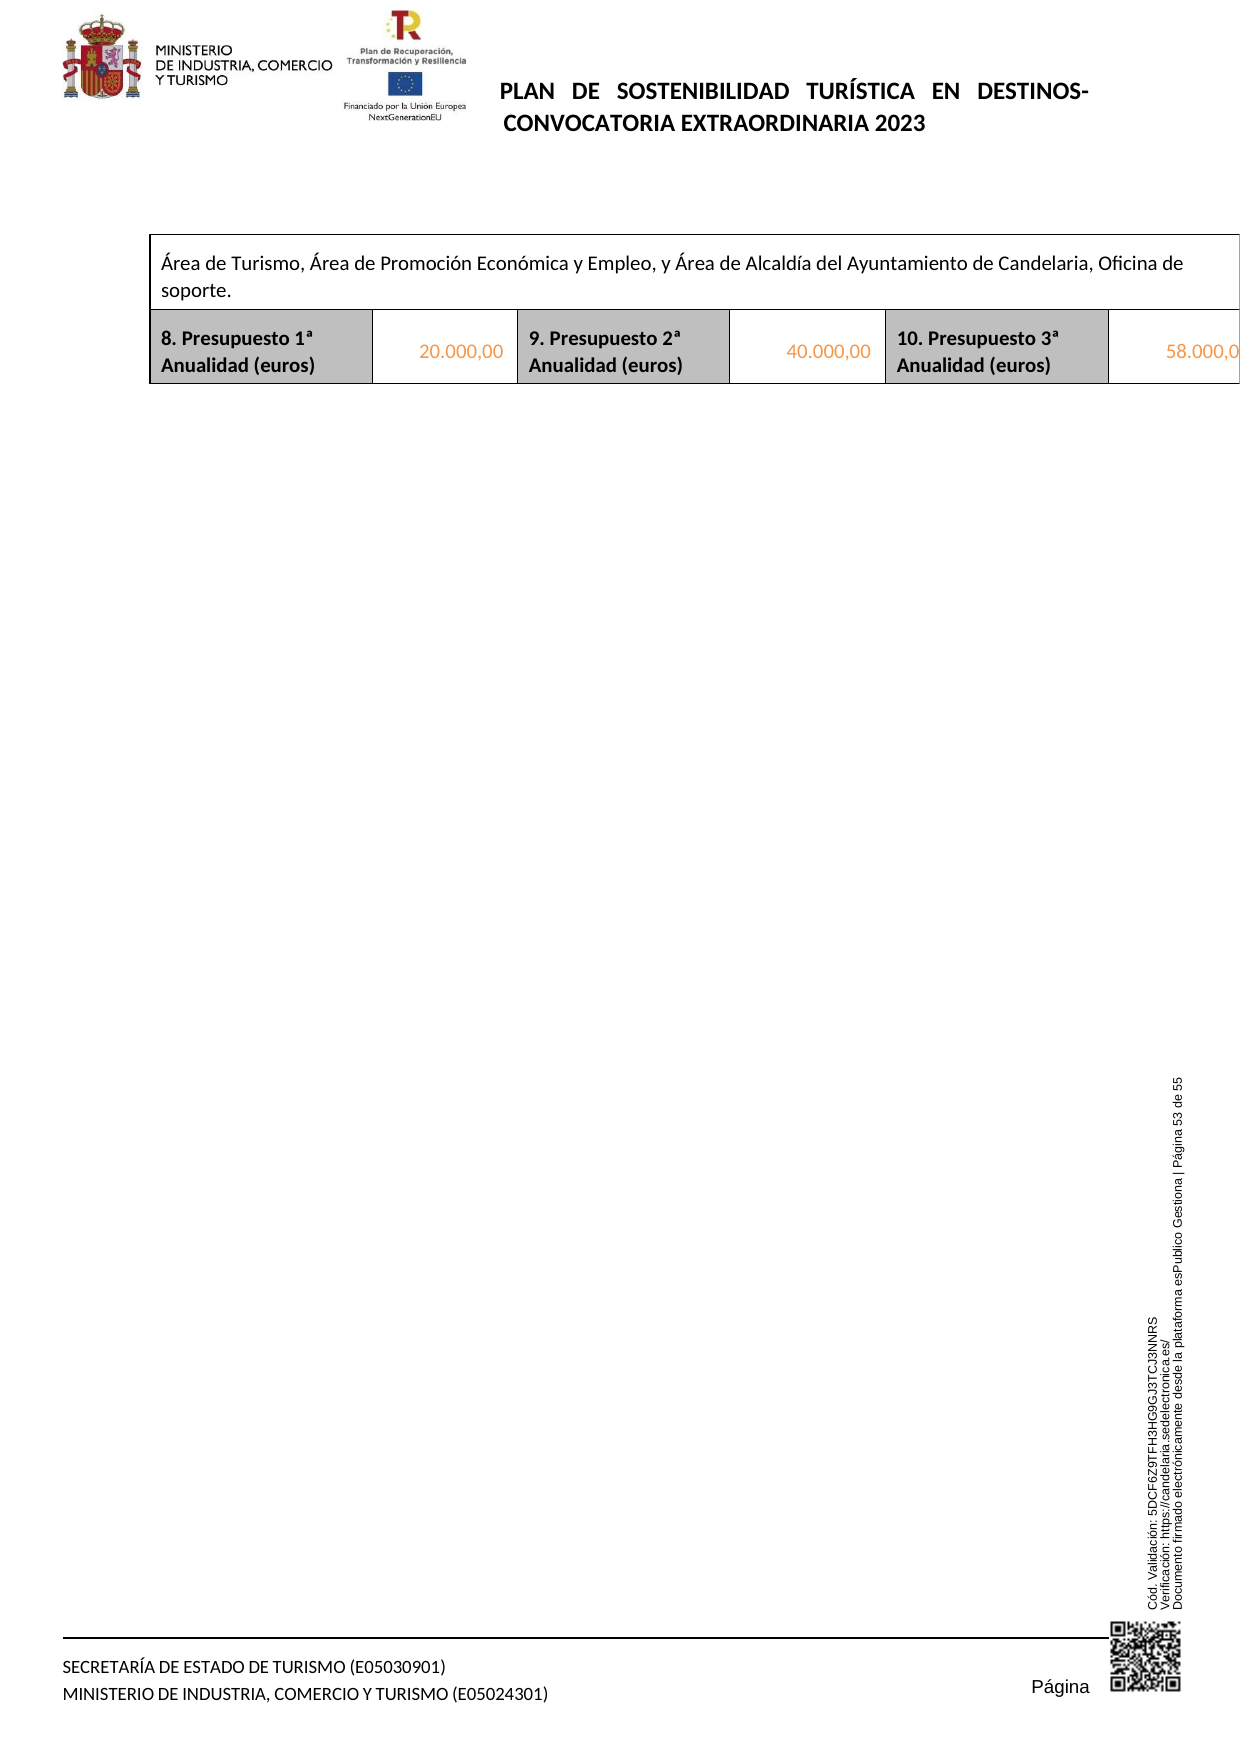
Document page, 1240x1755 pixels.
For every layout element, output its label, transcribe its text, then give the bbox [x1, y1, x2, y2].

table_cell 9. Presupuesto 2ª Anualidad (euros) [518, 310, 729, 383]
table_cell 40.000,00 [730, 310, 885, 383]
table_cell 20.000,00 [373, 310, 517, 383]
table_cell 58.000,00 [1109, 310, 1239, 383]
table_cell Área de Turismo, Área de Promoción Económica y Empleo, y Área de Alcaldía del Ayuntamiento de Candelaria, Oficina de soporte. [151, 235, 1239, 308]
table_cell 10. Presupuesto 3ª Anualidad (euros) [886, 310, 1108, 383]
table_cell 8. Presupuesto 1ª Anualidad (euros) [151, 310, 372, 383]
